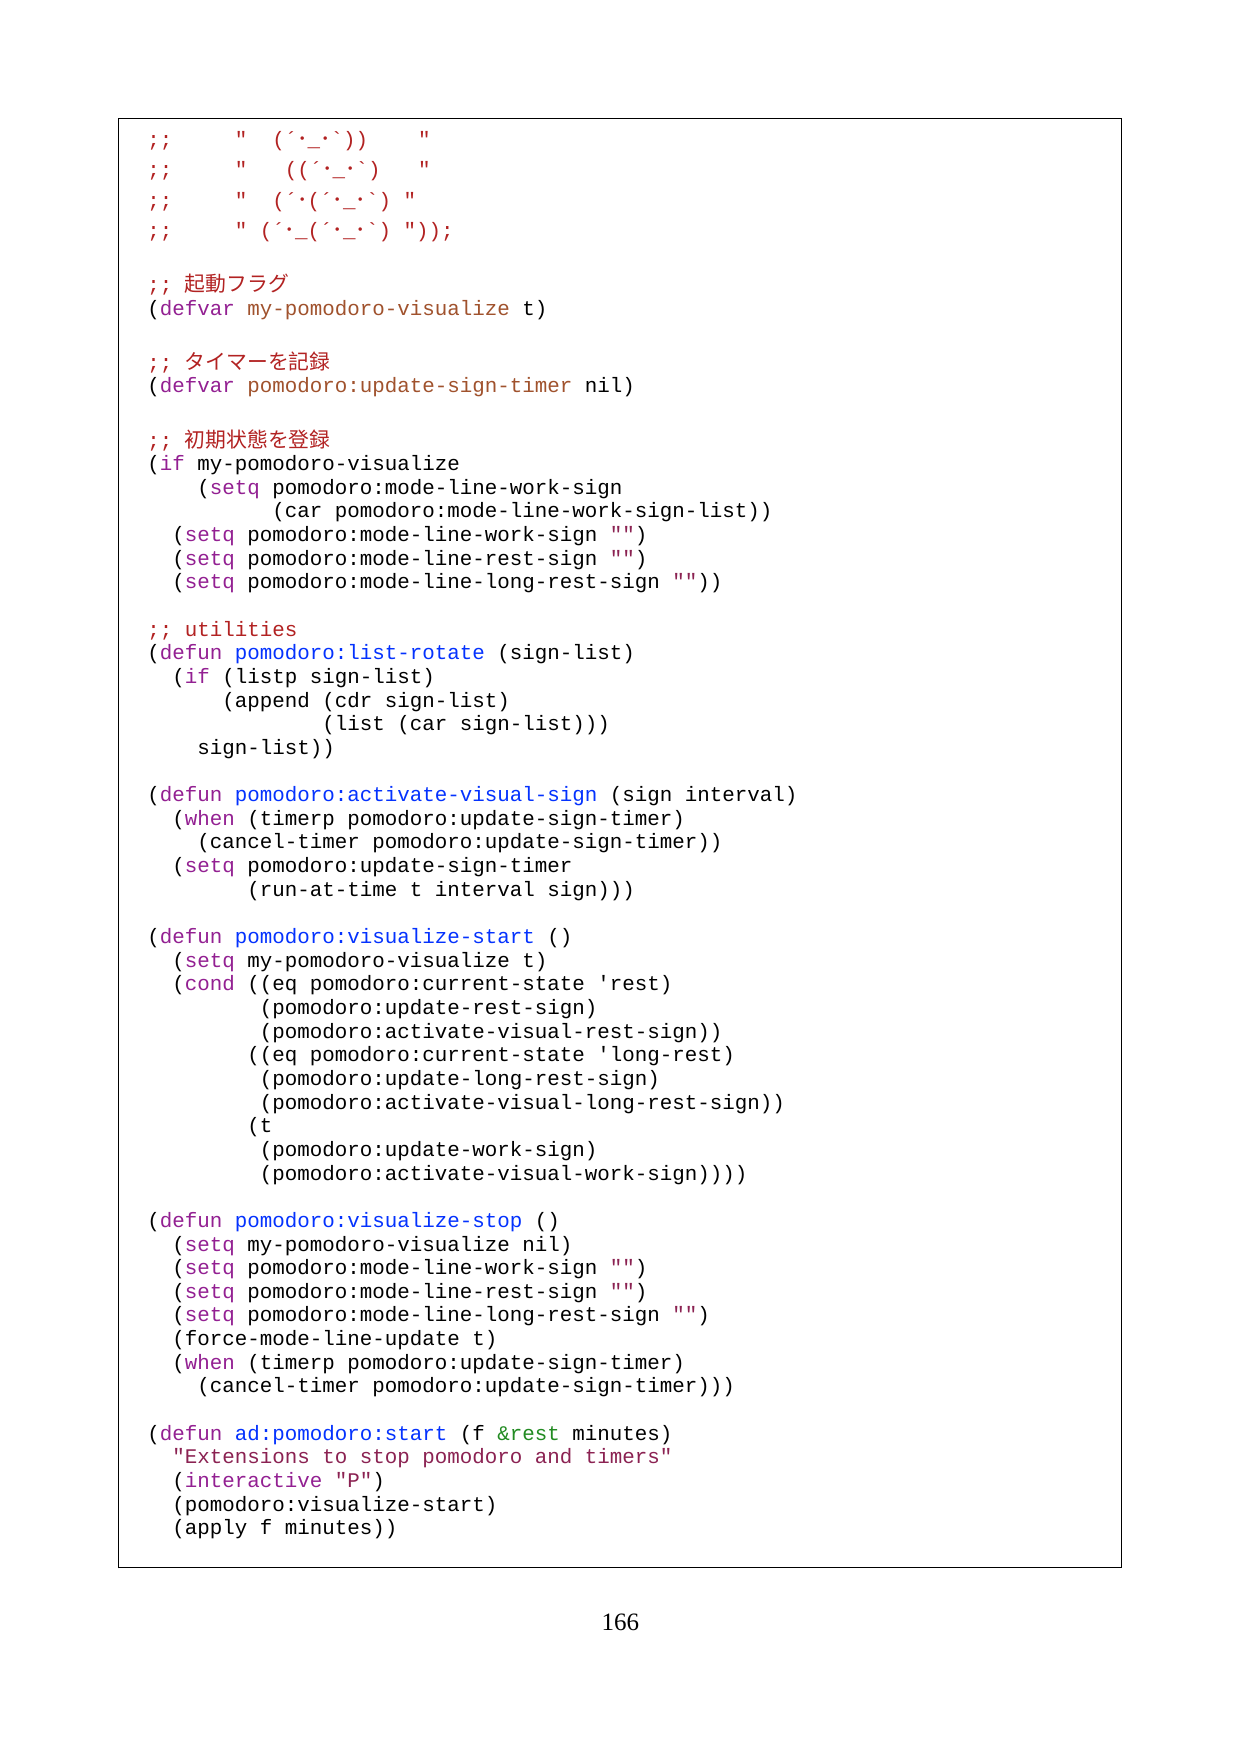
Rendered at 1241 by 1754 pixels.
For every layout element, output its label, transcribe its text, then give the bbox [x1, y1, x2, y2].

text (setq pomodoro:mode-line-long-rest-sign "")) [119, 567, 1121, 591]
text (if my-pomodoro-visualize [119, 449, 1121, 473]
text ((eq pomodoro:current-state 'long-rest) [119, 1040, 1121, 1064]
text (setq pomodoro:mode-line-long-rest-sign "") [119, 1301, 1121, 1324]
text (run-at-time t interval sign))) [119, 875, 1121, 898]
text (when (timerp pomodoro:update-sign-timer) [119, 804, 1121, 828]
text (defvar pomodoro:update-sign-timer nil) [119, 372, 1121, 395]
text (pomodoro:activate-visual-work-sign)))) [119, 1159, 1121, 1182]
text (pomodoro:activate-visual-rest-sign)) [119, 1017, 1121, 1040]
text (defun pomodoro:activate-visual-sign (sign interval) [119, 780, 1121, 804]
text (setq pomodoro:update-sign-timer [119, 851, 1121, 875]
text ;; utilities [119, 615, 1121, 638]
text (pomodoro:update-rest-sign) [119, 993, 1121, 1017]
text ;; " (´･_(´･_･`) ")); [119, 209, 1121, 240]
text (defun ad:pomodoro:start (f &rest minutes) [119, 1419, 1121, 1442]
text (cond ((eq pomodoro:current-state 'rest) [119, 969, 1121, 993]
text (apply f minutes)) [119, 1513, 1121, 1537]
text (if (listp sign-list) [119, 662, 1121, 686]
text (defvar my-pomodoro-visualize t) [119, 294, 1121, 317]
text ;; " (´･_･`)) " [119, 119, 1121, 148]
text (setq pomodoro:mode-line-work-sign [119, 473, 1121, 497]
text "Extensions to stop pomodoro and timers" [119, 1442, 1121, 1466]
text ;; タイマーを記録 [119, 341, 1121, 372]
text (defun pomodoro:visualize-stop () [119, 1206, 1121, 1229]
text (interactive "P") [119, 1466, 1121, 1490]
text ;; 起動フラグ [119, 263, 1121, 294]
text (append (cdr sign-list) [119, 686, 1121, 709]
text (pomodoro:update-work-sign) [119, 1135, 1121, 1159]
text (setq pomodoro:mode-line-work-sign "") [119, 520, 1121, 544]
text (t [119, 1111, 1121, 1135]
text sign-list)) [119, 733, 1121, 757]
text (list (car sign-list))) [119, 709, 1121, 733]
text ;; " (´･(´･_･`) " [119, 179, 1121, 209]
text (setq my-pomodoro-visualize t) [119, 946, 1121, 969]
text (pomodoro:update-long-rest-sign) [119, 1064, 1121, 1088]
text ;; " ((´･_･`) " [119, 148, 1121, 179]
text (setq pomodoro:mode-line-rest-sign "") [119, 1277, 1121, 1301]
text ;; 初期状態を登録 [119, 419, 1121, 449]
text (car pomodoro:mode-line-work-sign-list)) [119, 497, 1121, 520]
text (defun pomodoro:visualize-start () [119, 922, 1121, 946]
text (setq pomodoro:mode-line-work-sign "") [119, 1253, 1121, 1277]
text (pomodoro:visualize-start) [119, 1490, 1121, 1513]
text (when (timerp pomodoro:update-sign-timer) [119, 1348, 1121, 1371]
text (setq pomodoro:mode-line-rest-sign "") [119, 544, 1121, 567]
text (cancel-timer pomodoro:update-sign-timer))) [119, 1371, 1121, 1395]
text (setq my-pomodoro-visualize nil) [119, 1229, 1121, 1253]
text (pomodoro:activate-visual-long-rest-sign)) [119, 1088, 1121, 1111]
text (force-mode-line-update t) [119, 1324, 1121, 1348]
text (defun pomodoro:list-rotate (sign-list) [119, 638, 1121, 662]
text (cancel-timer pomodoro:update-sign-timer)) [119, 828, 1121, 851]
